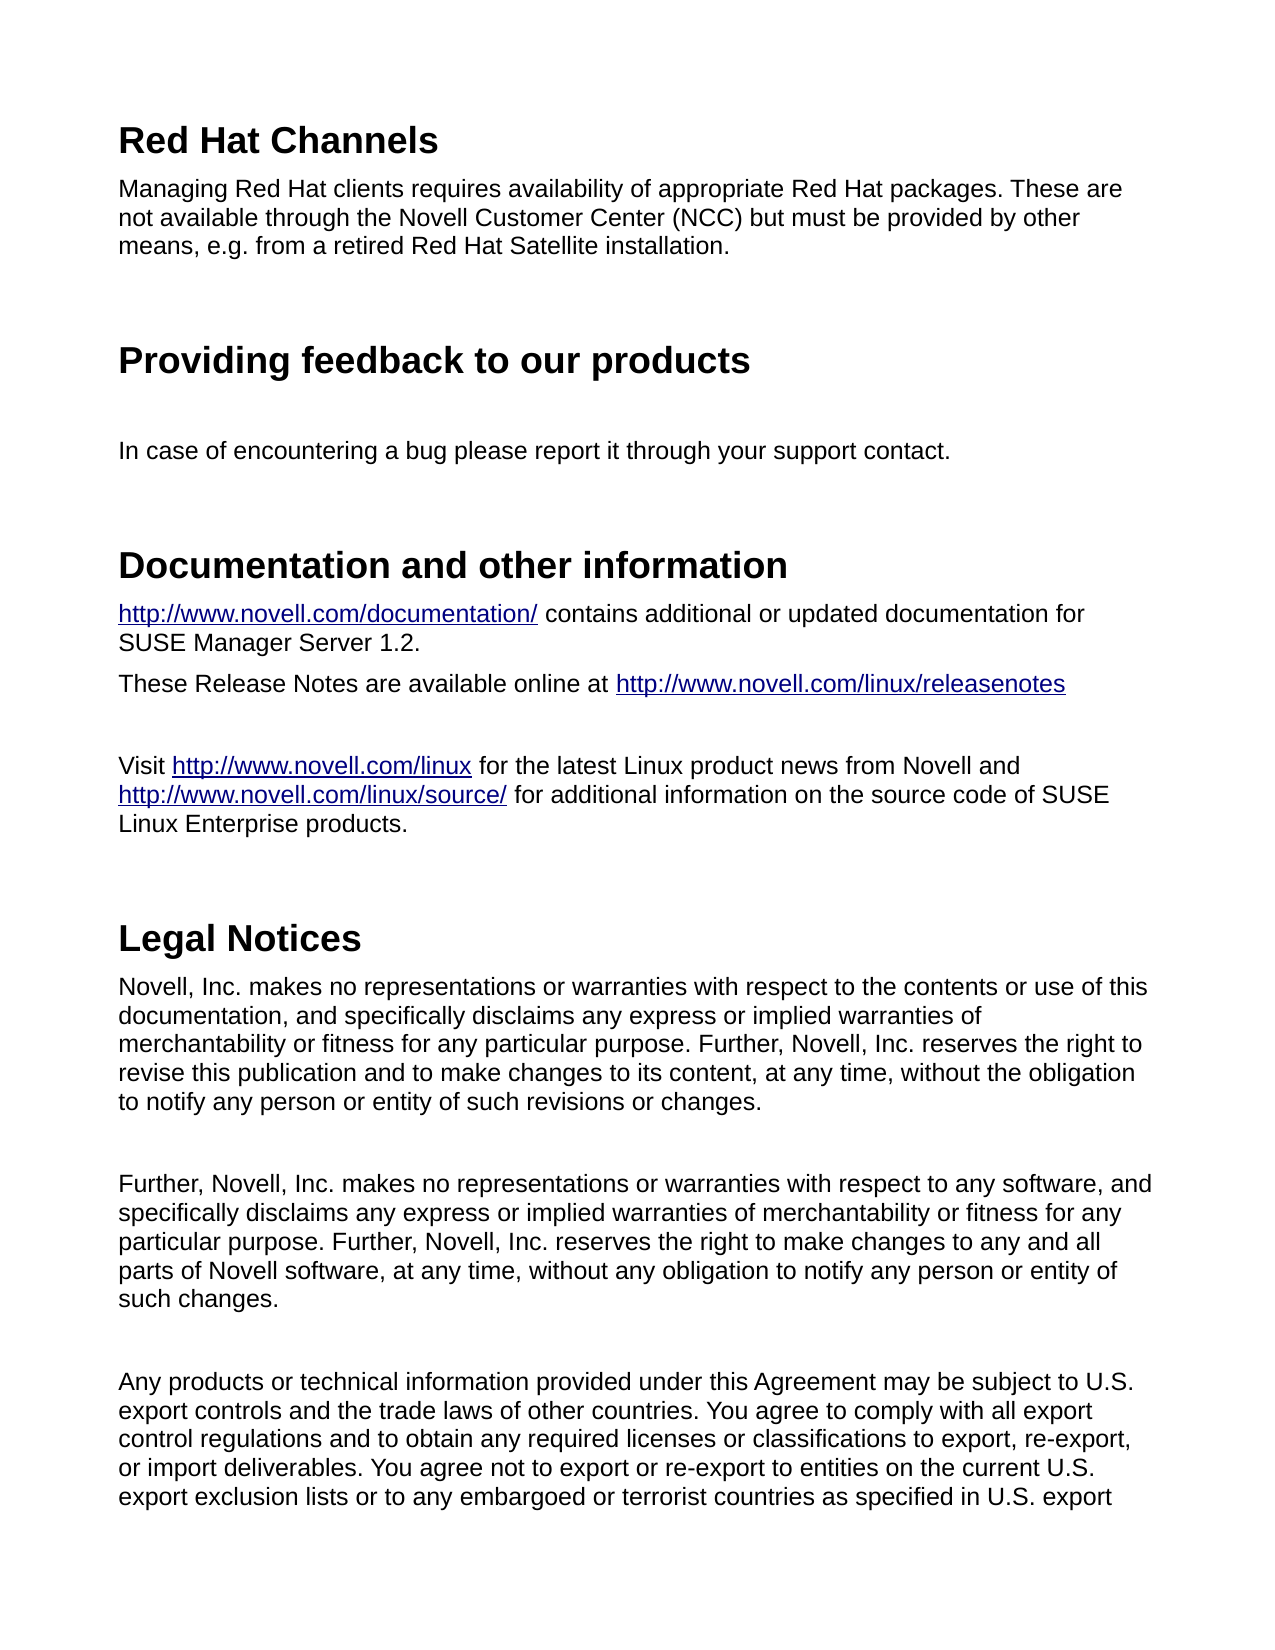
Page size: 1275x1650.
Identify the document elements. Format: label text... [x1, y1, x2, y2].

text Managing Red Hat clients requires availability of appropriate Red Hat packages. These are not available through the Novell Customer Center (NCC) but must be provided by other means, e.g. from a retired Red Hat Satellite installation. [118, 174, 1157, 260]
subtitle Legal Notices [118, 916, 1157, 959]
subtitle Providing feedback to our products [118, 339, 1157, 382]
text These Release Notes are available online at http://www.novell.com/linux/releasenotes [118, 669, 1157, 697]
text http://www.novell.com/documentation/ contains additional or updated documentation for SUSE Manager Server 1.2. [118, 599, 1157, 656]
subtitle Documentation and other information [118, 543, 1157, 586]
text Further, Novell, Inc. makes no representations or warranties with respect to any software, and specifically disclaims any express or implied warranties of merchantability or fitness for any particular purpose. Further, Novell, Inc. reserves the right to make changes to any and all parts of Novell software, at any time, without any obligation to notify any person or entity of such changes. [118, 1169, 1157, 1313]
text Any products or technical information provided under this Agreement may be subject to U.S. export controls and the trade laws of other countries. You agree to comply with all export control regulations and to obtain any required licenses or classifications to export, re-export, or import deliverables. You agree not to export or re-export to entities on the current U.S. export exclusion lists or to any embargoed or terrorist countries as specified in U.S. export [118, 1367, 1157, 1511]
text Visit http://www.novell.com/linux for the latest Linux product news from Novell and http://www.novell.com/linux/source/ for additional information on the source code of SUSE Linux Enterprise products. [118, 751, 1157, 837]
text In case of encountering a bug please report it through your support contact. [118, 436, 1157, 464]
text Novell, Inc. makes no representations or warranties with respect to the contents or use of this documentation, and specifically disclaims any express or implied warranties of merchantability or fitness for any particular purpose. Further, Novell, Inc. reserves the right to revise this publication and to make changes to its content, at any time, without the obligation to notify any person or entity of such revisions or changes. [118, 972, 1157, 1116]
subtitle Red Hat Channels [118, 118, 1157, 161]
